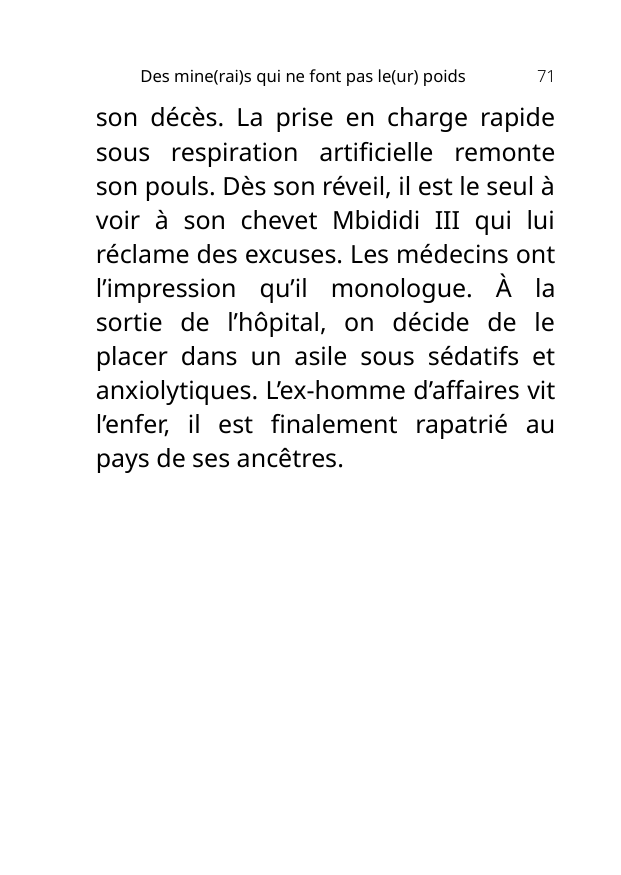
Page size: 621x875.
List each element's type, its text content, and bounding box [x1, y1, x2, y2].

text son décès. La prise en charge rapide sous respiration artificielle remonte son pouls. Dès son réveil, il est le seul à voir à son chevet Mbididi III qui lui réclame des excuses. Les médecins ont l’impression qu’il monologue. À la sortie de l’hôpital, on décide de le placer dans un asile sous sédatifs et anxiolytiques. L’ex-homme d’affaires vit l’enfer, il est finalement rapatrié au pays de ses ancêtres. [96, 100, 555, 475]
